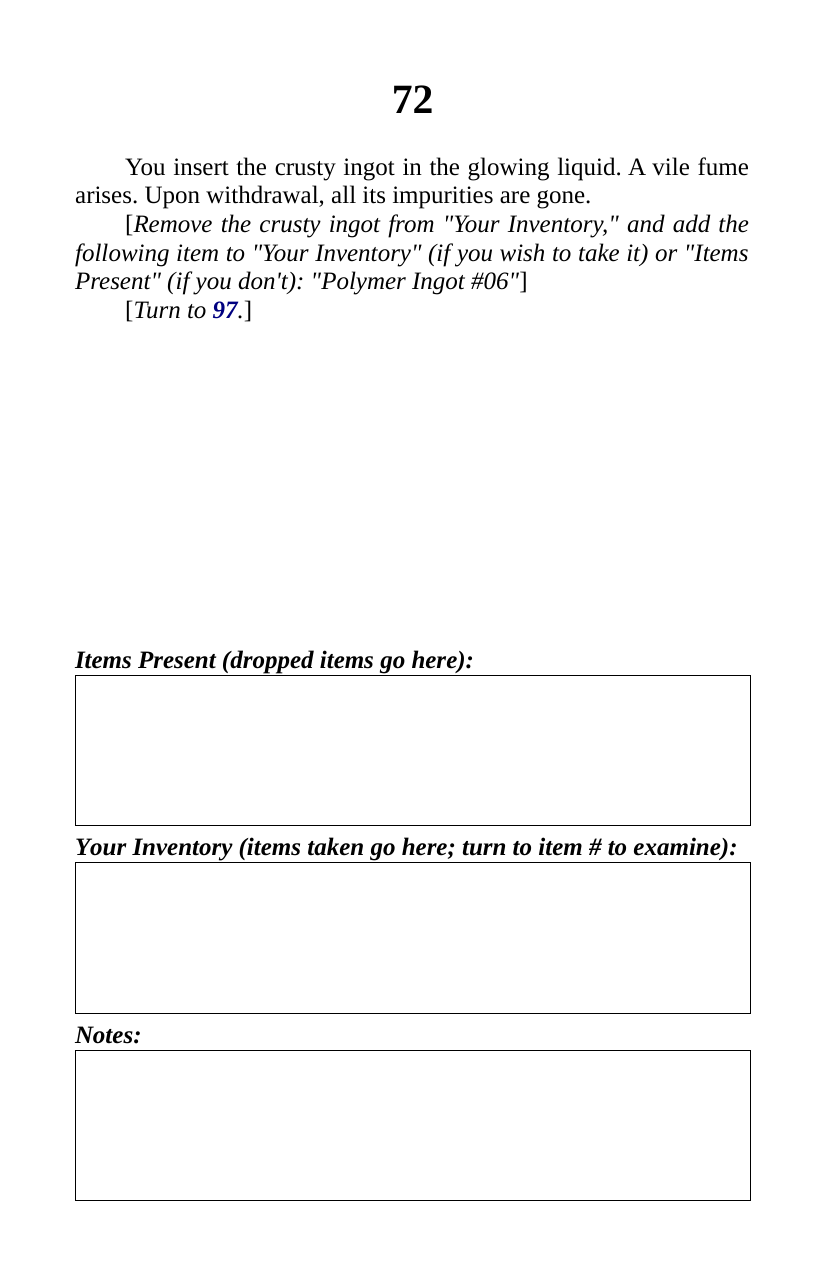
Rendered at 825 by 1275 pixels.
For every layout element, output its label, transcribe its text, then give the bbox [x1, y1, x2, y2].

text You insert the crusty ingot in the glowing liquid. A vile fume arises. Upon withdrawal, all its impurities are gone. [75, 152, 750, 209]
text [Remove the crusty ingot from "Your Inventory," and add the following item to "Your Inventory" (if you wish to take it) or "Items Present" (if you don't): "Polymer Ingot #06"] [75, 209, 750, 295]
text [Turn to 97.] [75, 295, 750, 324]
text 72 [75, 75, 750, 123]
